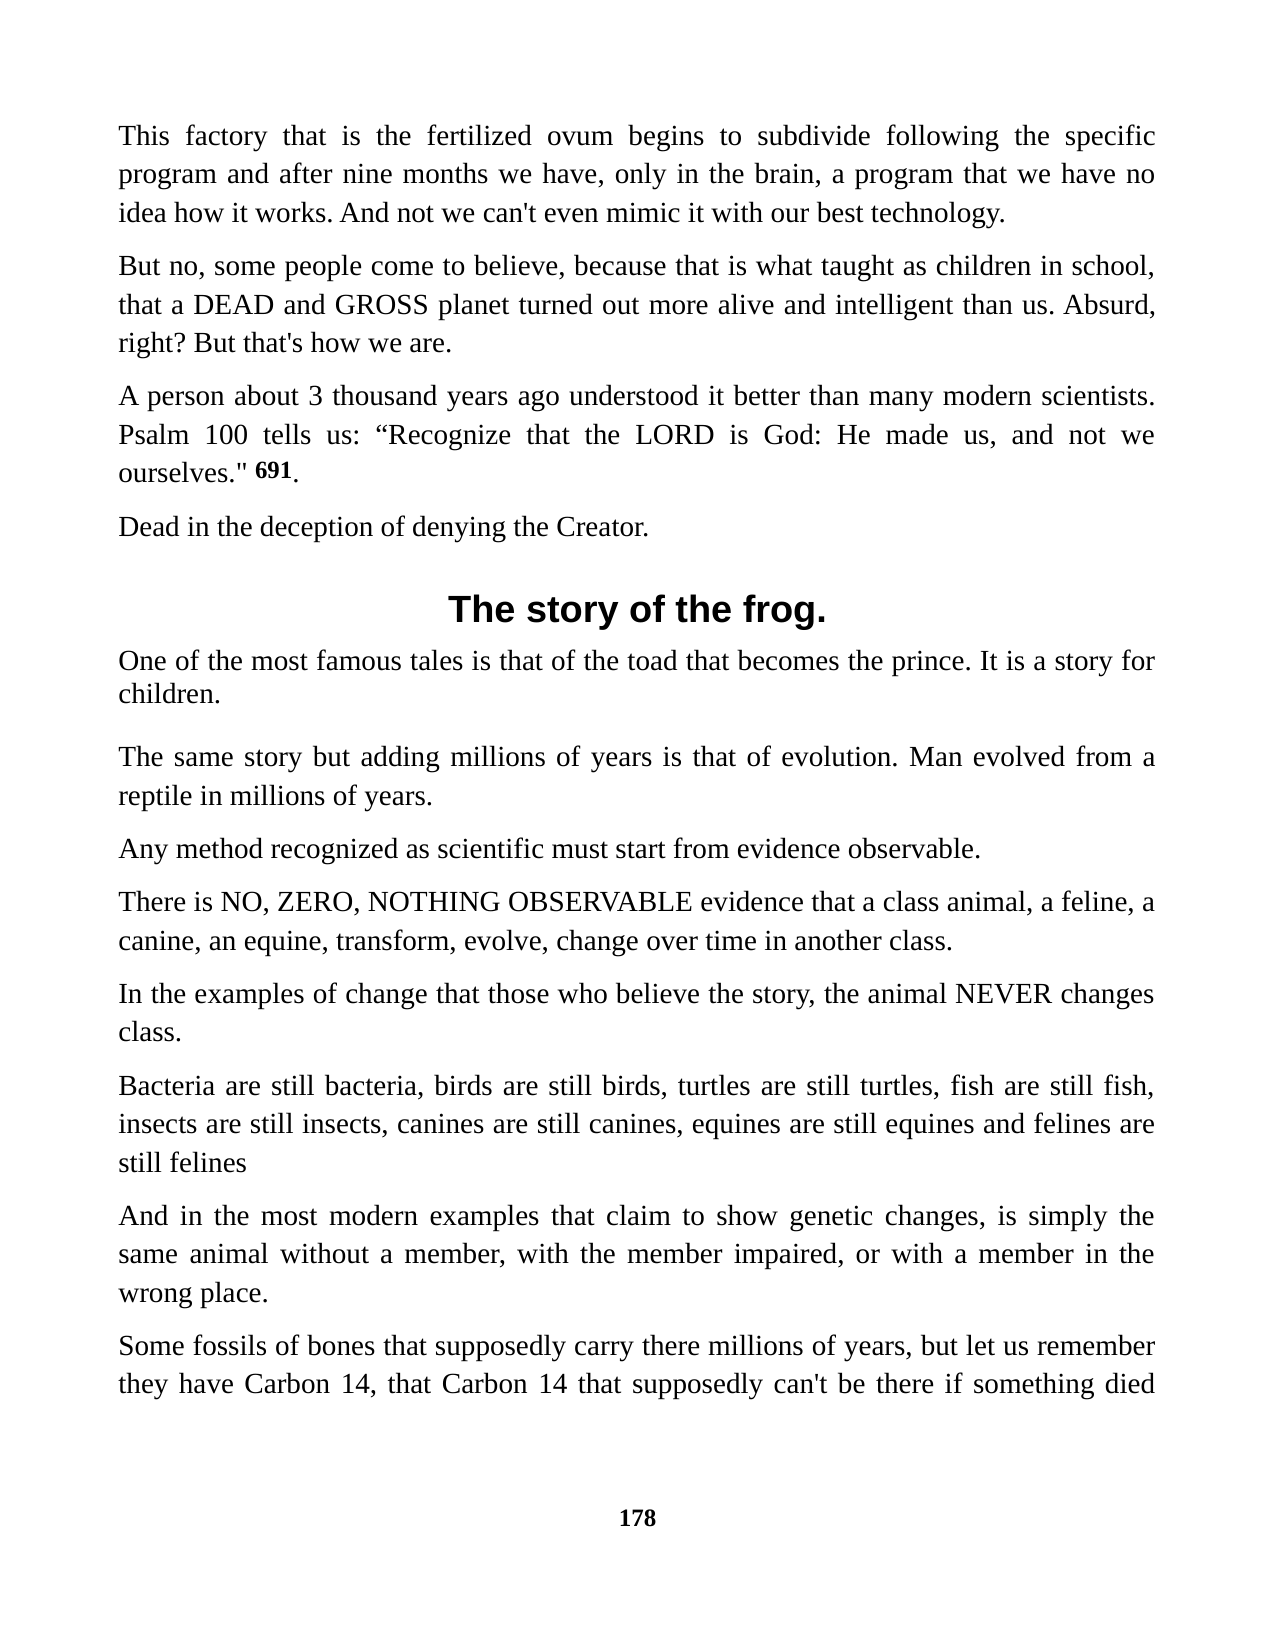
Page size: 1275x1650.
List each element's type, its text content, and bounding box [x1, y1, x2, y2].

text This factory that is the fertilized ovum begins to subdivide following the specific program and after nine months we have, only in the brain, a program that we have no idea how it works. And not we can't even mimic it with our best technology. [118, 118, 1157, 229]
text Some fossils of bones that supposedly carry there millions of years, but let us remember they have Carbon 14, that Carbon 14 that supposedly can't be there if something died [118, 1328, 1157, 1400]
text In the examples of change that those who believe the story, the animal NEVER changes class. [118, 976, 1157, 1048]
text Any method recognized as scientific must start from evidence observable. [118, 831, 1157, 865]
subtitle The story of the frog. [118, 587, 1157, 631]
text There is NO, ZERO, NOTHING OBSERVABLE evidence that a class animal, a feline, a canine, an equine, transform, evolve, change over time in another class. [118, 884, 1157, 956]
text Dead in the deception of denying the Creator. [118, 509, 1157, 542]
text But no, some people come to believe, because that is what taught as children in school, that a DEAD and GROSS planet turned out more alive and intelligent than us. Absurd, right? But that's how we are. [118, 248, 1157, 359]
text A person about 3 thousand years ago understood it better than many modern scientists. Psalm 100 tells us: “Recognize that the LORD is God: He made us, and not we ourselves." . [118, 378, 1157, 489]
text The same story but adding millions of years is that of evolution. Man evolved from a reptile in millions of years. [118, 739, 1157, 812]
text Bacteria are still bacteria, birds are still birds, turtles are still turtles, fish are still fish, insects are still insects, canines are still canines, equines are still equines and felines are still felines [118, 1068, 1157, 1178]
text One of the most famous tales is that of the toad that becomes the prince. It is a story for children. [118, 643, 1157, 710]
text And in the most modern examples that claim to show genetic changes, is simply the same animal without a member, with the member impaired, or with a member in the wrong place. [118, 1198, 1157, 1308]
